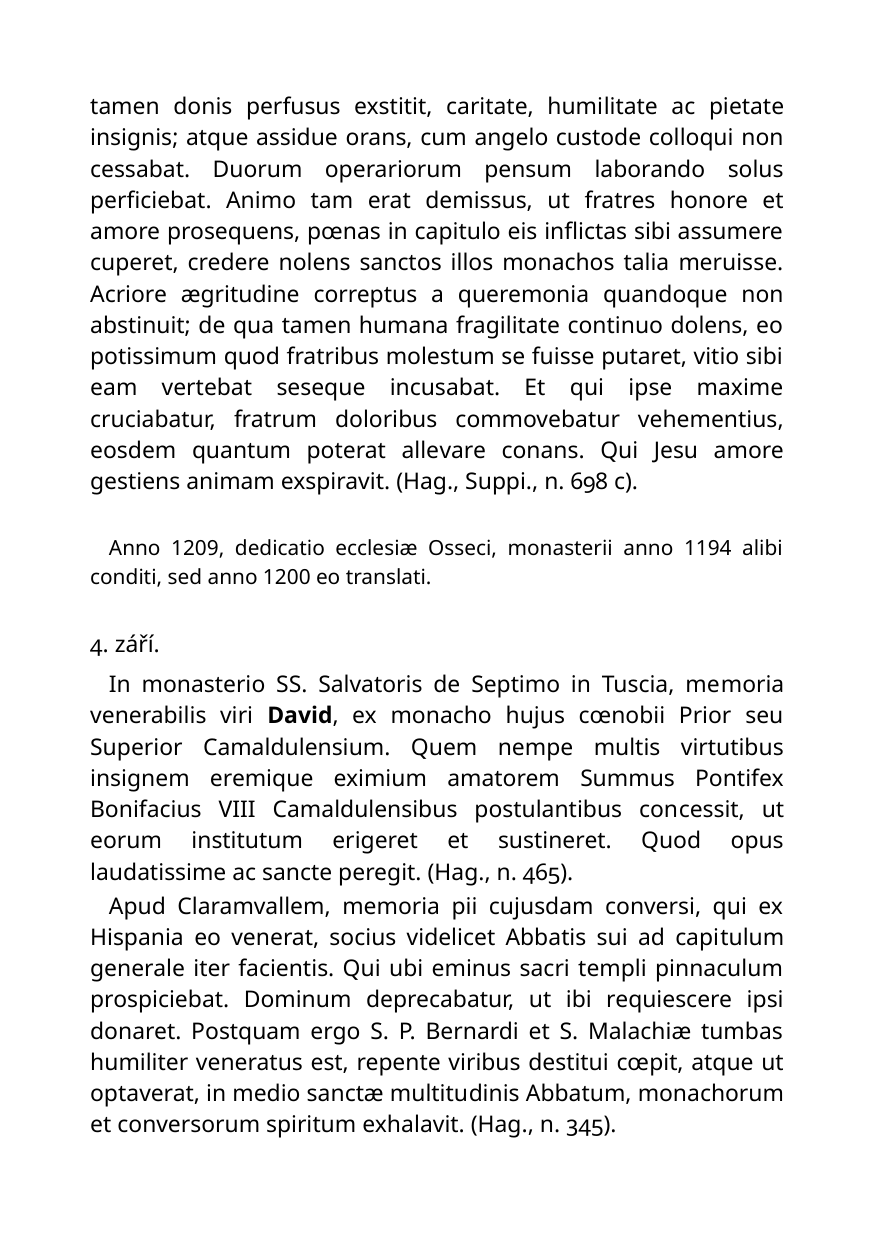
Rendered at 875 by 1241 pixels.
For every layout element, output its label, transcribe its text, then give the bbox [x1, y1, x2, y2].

text Anno 1209, dedicatio ecclesiæ Osseci, monasterii anno 1194 alibi conditi, sed anno 1200 eo translati. [90, 533, 784, 590]
text tamen donis perfusus exstitit, caritate, humi­litate ac pietate insignis; atque assidue orans, cum angelo custode colloqui non cessabat. Duorum operariorum pensum laborando solus perficiebat. Animo tam erat demissus, ut fratres honore et amore prosequens, pœnas in capitulo eis inflictas sibi assumere cuperet, credere nolens sanctos illos monachos talia meruisse. Acriore ægritudine correptus a queremonia quandoque non abstinuit; de qua tamen humana fragilitate continuo dolens, eo potissimum quod fratribus molestum se fuisse putaret, vitio sibi eam vertebat seseque incusabat. Et qui ipse maxime cruciabatur, fratrum doloribus commovebatur vehementius, eosdem quantum poterat alle­vare conans. Qui Jesu amore gestiens animam exspiravit. (Hag., Suppi., n. 698 c). [90, 90, 784, 496]
text In monasterio SS. Salvatoris de Septimo in Tuscia, me­moria venerabilis viri David, ex monacho hujus cœnobii Prior seu Superior Camaldulensium. Quem nempe multis virtutibus insignem eremique eximium amatorem Summus Pontifex Bonifacius VIII Camaldulensibus postulantibus con­cessit, ut eorum institutum erigeret et sustineret. Quod opus laudatissime ac sancte peregit. (Hag., n. 465). [90, 668, 784, 887]
text Apud Claramvallem, memoria pii cujusdam conversi, qui ex Hispania eo venerat, socius videlicet Abbatis sui ad capi­tulum generale iter facientis. Qui ubi eminus sacri templi pinnaculum prospiciebat. Dominum deprecabatur, ut ibi requiescere ipsi donaret. Postquam ergo S. P. Bernardi et S. Malachiæ tumbas humiliter veneratus est, repente viribus destitui cœpit, atque ut optaverat, in medio sanctæ multitu­dinis Abbatum, monachorum et conversorum spiritum exha­lavit. (Hag., n. 345). [90, 890, 784, 1140]
text 4. září. [90, 628, 784, 659]
